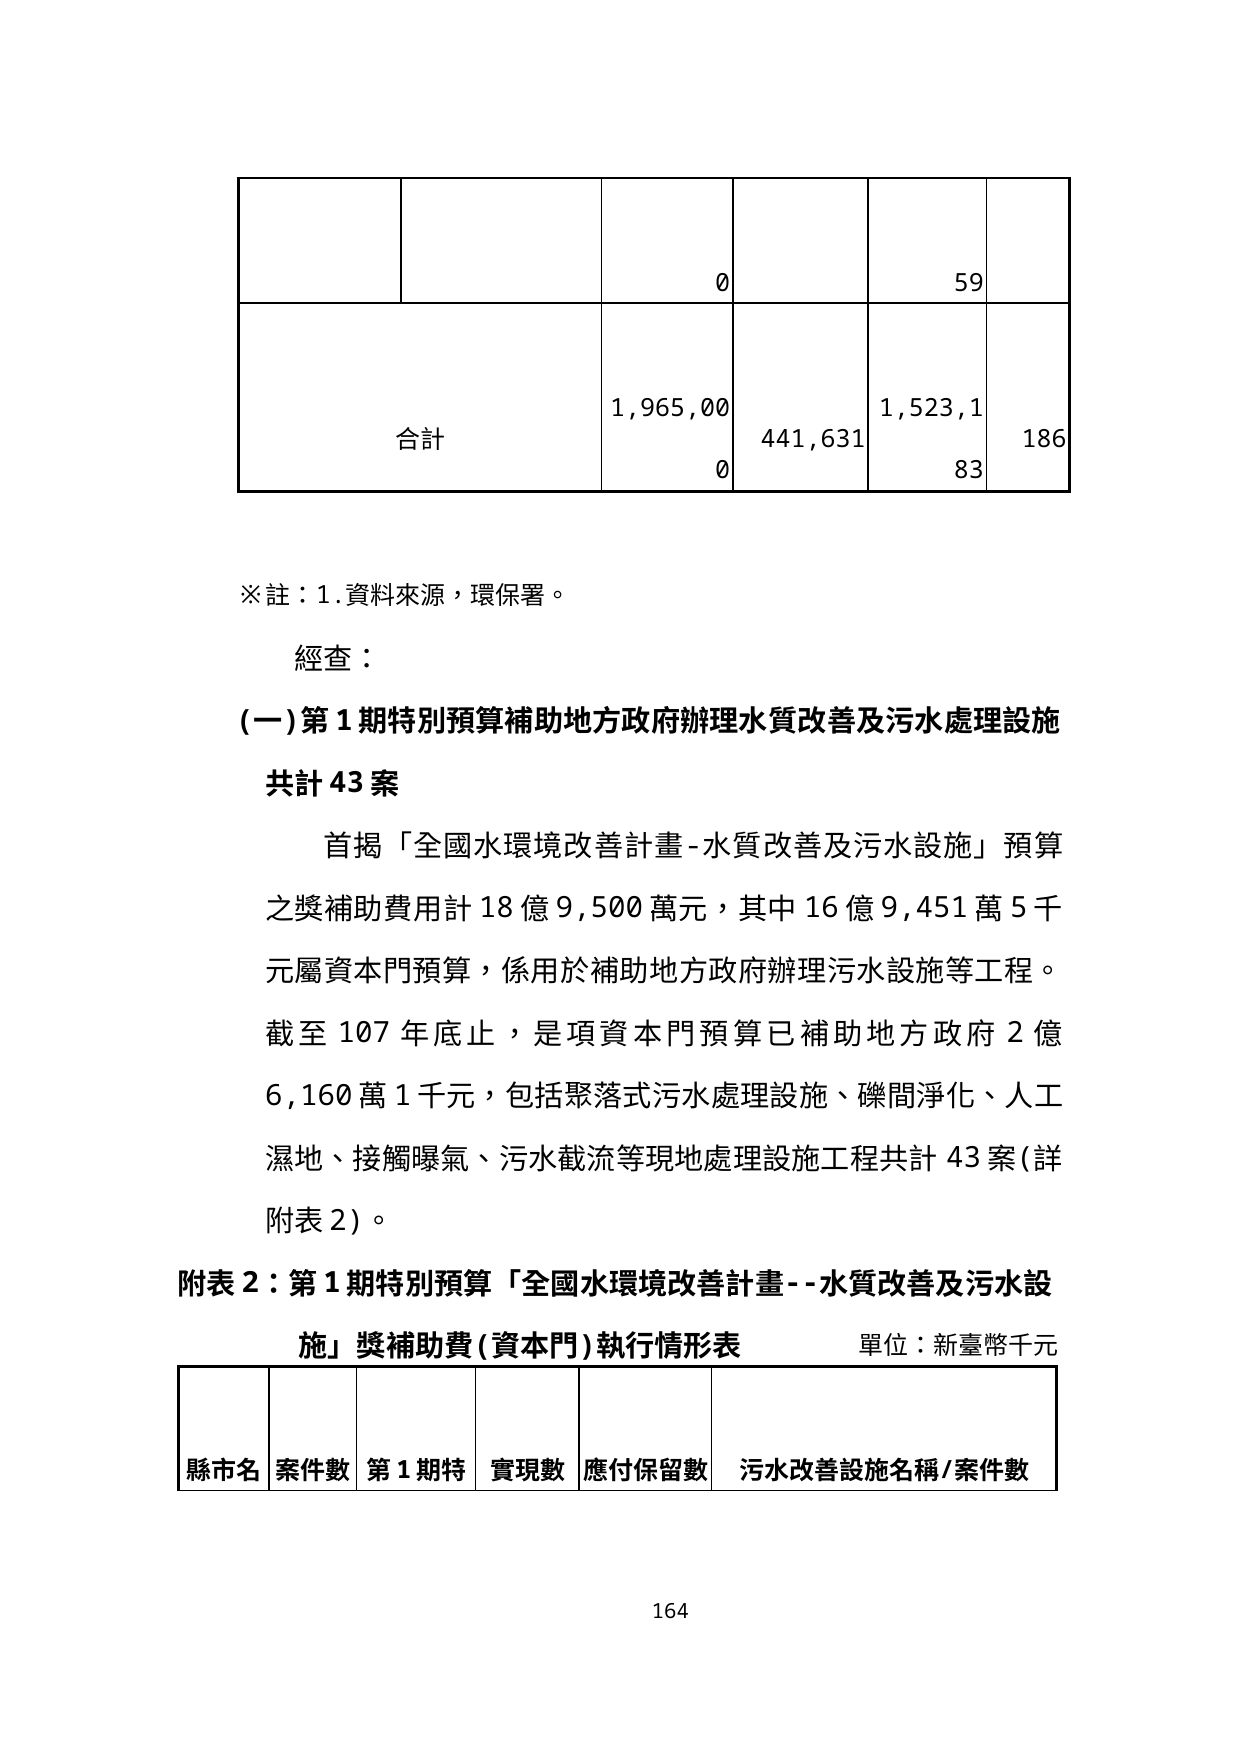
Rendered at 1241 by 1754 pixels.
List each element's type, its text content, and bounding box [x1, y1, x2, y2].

table_cell [734, 179, 867, 302]
table_header 應付保留數 [580, 1368, 711, 1490]
table_cell 1,523,183 [869, 304, 986, 490]
table_header 污水改善設施名稱/案件數 [712, 1368, 1055, 1490]
table_cell 合計 [240, 304, 601, 490]
table_header 案件數 [270, 1368, 356, 1490]
table_cell 186 [987, 304, 1068, 490]
table_cell 0 [602, 179, 732, 302]
table_cell 1,965,000 [602, 304, 732, 490]
table_cell 59 [869, 179, 986, 302]
table_header 第1期特 [357, 1368, 475, 1490]
table_cell 441,631 [734, 304, 867, 490]
table_cell [987, 179, 1068, 302]
text ※註：1.資料來源，環保署。 [236, 552, 1063, 615]
text 附表2：第1期特別預算「全國水環境改善計畫--水質改善及污水設施」獎補助費(資本門)執行情形表 單位：新臺幣千元 [177, 1240, 1063, 1365]
table_header 實現數 [476, 1368, 578, 1490]
text (一)第1期特別預算補助地方政府辦理水質改善及污水處理設施共計43案 [236, 677, 1063, 802]
text 經查： [236, 615, 1063, 677]
table_cell [402, 179, 601, 302]
table_header 縣市名 [180, 1368, 268, 1490]
table_cell [240, 179, 400, 302]
text 首揭「全國水環境改善計畫-水質改善及污水設施」預算之獎補助費用計18億9,500萬元，其中16億9,451萬5千元屬資本門預算，係用於補助地方政府辦理污水設施等工程。截至107年底止，是項資本門預算已補助地方政府2億6,160萬1千元，包括聚落式污水處理設施、礫間淨化、人工濕地、接觸曝氣、污水截流等現地處理設施工程共計43案(詳附表2)。 [265, 802, 1063, 1240]
